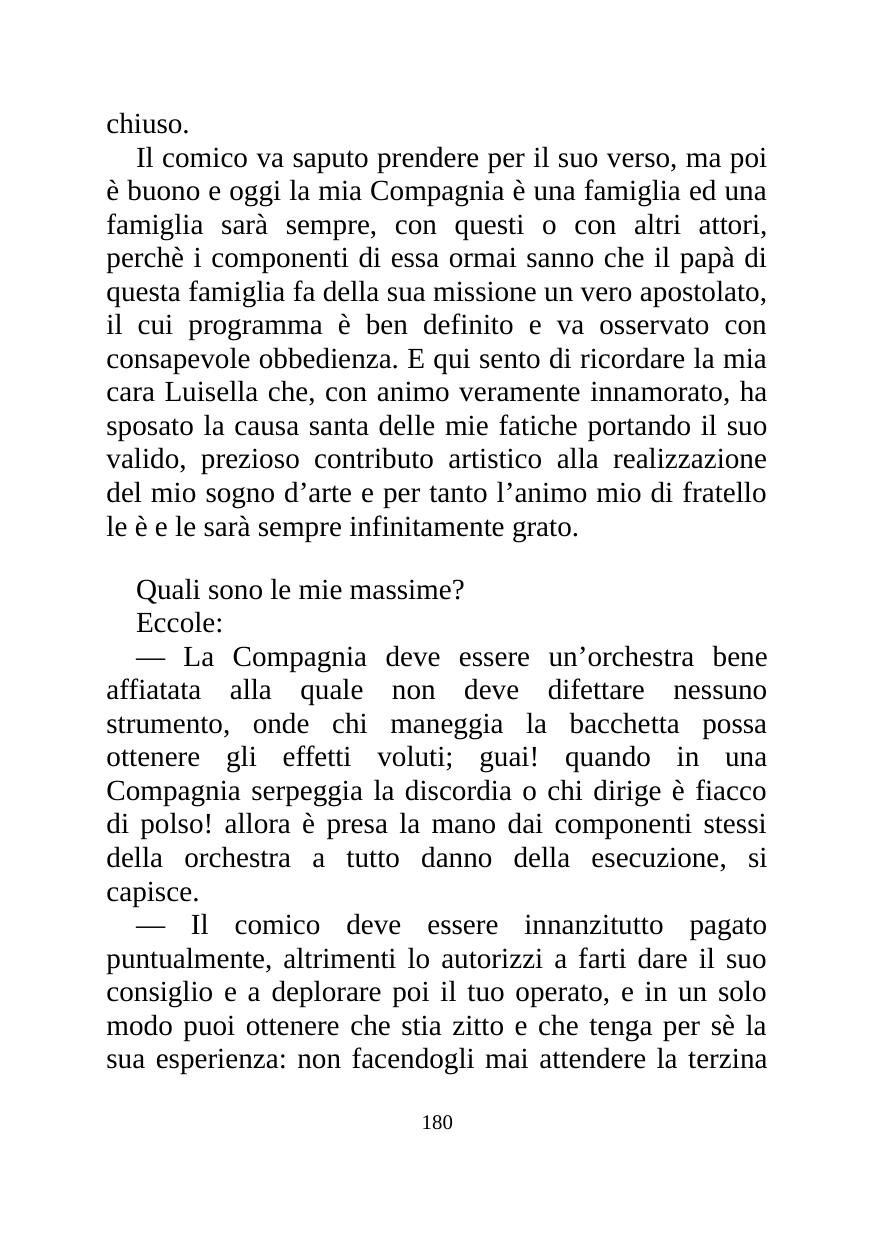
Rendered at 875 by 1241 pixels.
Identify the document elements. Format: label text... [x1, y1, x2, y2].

text — Il comico deve essere innanzitutto pagato puntualmente, altrimenti lo autorizzi a farti dare il suo consiglio e a deplorare poi il tuo operato, e in un solo modo puoi ottenere che stia zitto e che tenga per sè la sua esperienza: non facendogli mai attendere la terzina [106, 907, 768, 1075]
text Eccole: [106, 605, 768, 639]
text chiuso. [106, 106, 768, 140]
text — La Compagnia deve essere un’orchestra bene affiatata alla quale non deve difettare nessuno strumento, onde chi maneggia la bacchetta possa ottenere gli effetti voluti; guai! quando in una Compagnia serpeggia la discordia o chi dirige è fiacco di polso! allora è presa la mano dai componenti stessi della orchestra a tutto danno della esecuzione, si capisce. [106, 639, 768, 907]
text Quali sono le mie massime? [106, 572, 768, 605]
text Il comico va saputo prendere per il suo verso, ma poi è buono e oggi la mia Compagnia è una famiglia ed una famiglia sarà sempre, con questi o con altri attori, perchè i componenti di essa ormai sanno che il papà di questa famiglia fa della sua missione un vero apostolato, il cui programma è ben definito e va osservato con consapevole obbedienza. E qui sento di ricordare la mia cara Luisella che, con animo veramente innamorato, ha sposato la causa santa delle mie fatiche portando il suo valido, prezioso contributo artistico alla realizzazione del mio sogno d’arte e per tanto l’animo mio di fratello le è e le sarà sempre infinitamente grato. [106, 140, 768, 542]
